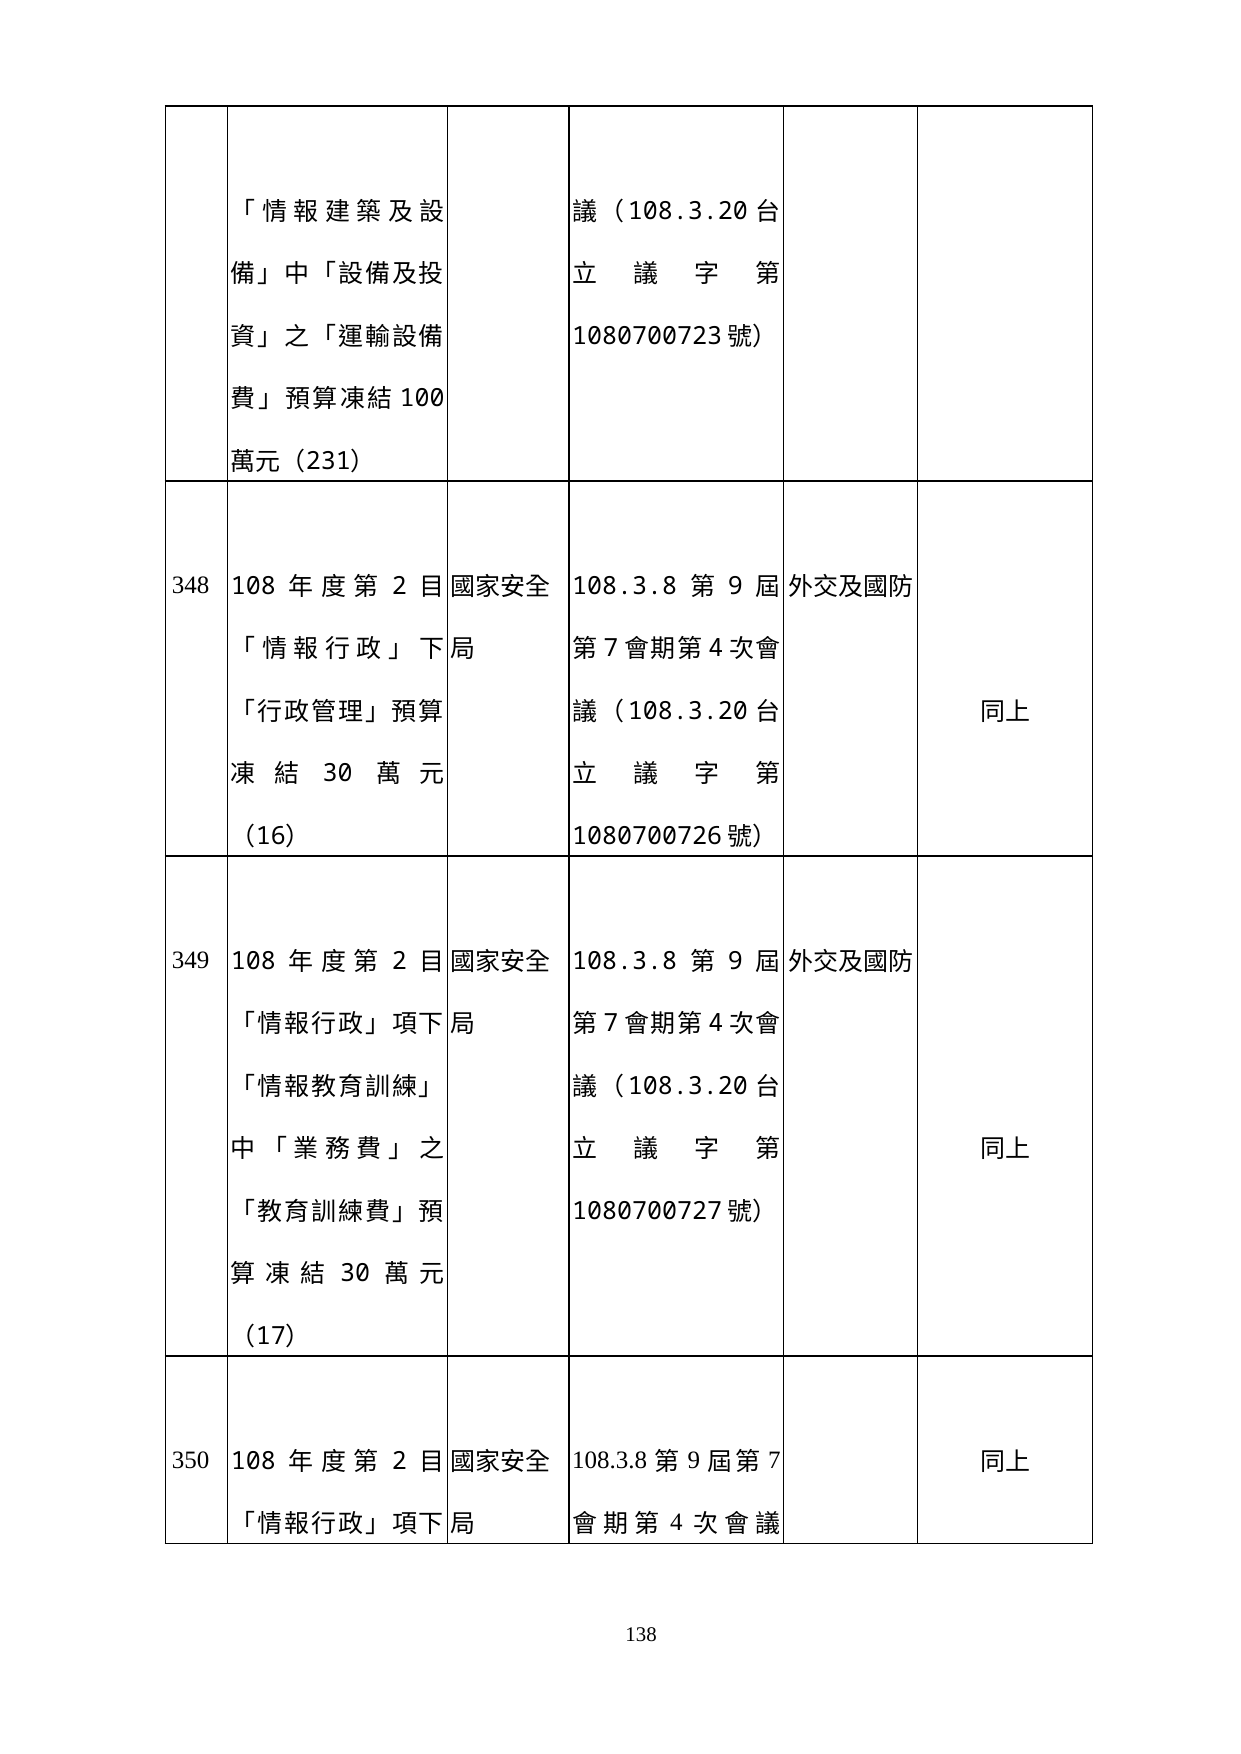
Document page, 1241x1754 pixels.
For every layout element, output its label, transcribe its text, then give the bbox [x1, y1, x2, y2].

table_cell [918, 107, 1092, 480]
table_cell 108年度第2目「情報行政」下「行政管理」預算凍結30萬元（16） [228, 482, 447, 855]
table_cell [166, 482, 227, 855]
table_cell 108.3.8第9屆第7會期第4次會議（108.3.20台立議字第1080700726號） [570, 482, 783, 855]
table_cell [784, 107, 917, 480]
table_cell 國家安全局 [448, 482, 568, 855]
table_cell 外交及國防 [784, 482, 917, 855]
table_cell [448, 107, 568, 480]
table_cell 外交及國防 [784, 857, 917, 1355]
table_cell 同上 [918, 482, 1092, 855]
table_cell 108年度第2目「情報行政」項下「情報教育訓練」中「業務費」之「教育訓練費」預算凍結30萬元（17） [228, 857, 447, 1355]
table_cell [166, 857, 227, 1355]
table_cell [166, 107, 227, 480]
table_cell 同上 [918, 1357, 1092, 1543]
table_cell 108年度第2目「情報行政」項下 [228, 1357, 447, 1543]
table_cell 108.3.8第9屆第7會期第4次會議（108.3.20台立議字第1080700727號） [570, 857, 783, 1355]
table_cell 國家安全局 [448, 1357, 568, 1543]
table_cell 國家安全局 [448, 857, 568, 1355]
table_cell [166, 1357, 227, 1543]
table_cell 「情報建築及設備」中「設備及投資」之「運輸設備費」預算凍結100萬元（231） [228, 107, 447, 480]
table_cell 同上 [918, 857, 1092, 1355]
table_cell 108.3.8第9屆第7會期第4次會議 [570, 1357, 783, 1543]
table_cell [784, 1357, 917, 1543]
table_cell 議（108.3.20台立議字第1080700723號） [570, 107, 783, 480]
